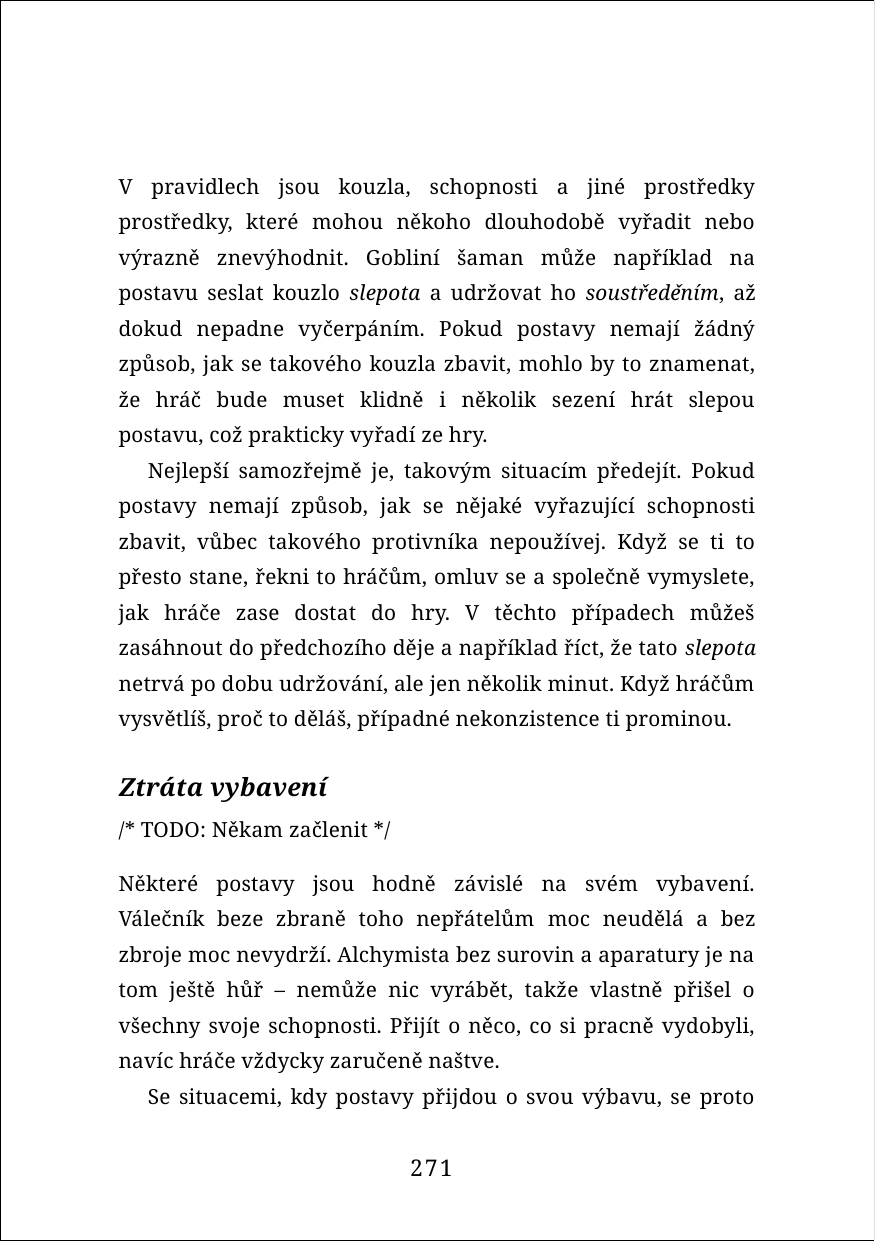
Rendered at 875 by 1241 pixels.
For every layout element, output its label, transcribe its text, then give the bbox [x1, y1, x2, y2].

text V pravidlech jsou kouzla, schopnosti a jiné prostředky prostředky, které mohou někoho dlouhodobě vyřadit nebo výrazně znevýhodnit. Gobliní šaman může například na postavu seslat kouzlo slepota a udržovat ho soustředěním, až dokud nepadne vyčerpáním. Pokud postavy nemají žádný způsob, jak se takového kouzla zbavit, mohlo by to znamenat, že hráč bude muset klidně i několik sezení hrát slepou postavu, což prakticky vyřadí ze hry. Nejlepší samozřejmě je, takovým situacím předejít. Pokud postavy nemají způsob, jak se nějaké vyřazující schopnosti zbavit, vůbec takového protivníka nepoužívej. Když se ti to přesto stane, řekni to hráčům, omluv se a společně vymyslete, jak hráče zase dostat do hry. V těchto případech můžeš zasáhnout do předchozího děje a například říct, že tato slepota netrvá po dobu udržování, ale jen několik minut. Když hráčům vysvětlíš, proč to děláš, případné nekonzistence ti prominou. [118, 172, 756, 733]
subtitle Ztráta vybavení [118, 769, 756, 804]
text /* TODO: Někam začlenit */ [118, 815, 756, 844]
text Některé postavy jsou hodně závislé na svém vybavení. Válečník beze zbraně toho nepřátelům moc neudělá a bez zbroje moc nevydrží. Alchymista bez surovin a aparatury je na tom ještě hůř – nemůže nic vyrábět, takže vlastně přišel o všechny svoje schopnosti. Přijít o něco, co si pracně vydobyli, navíc hráče vždycky zaručeně naštve. Se situacemi, kdy postavy přijdou o svou výbavu, se proto [118, 869, 756, 1110]
